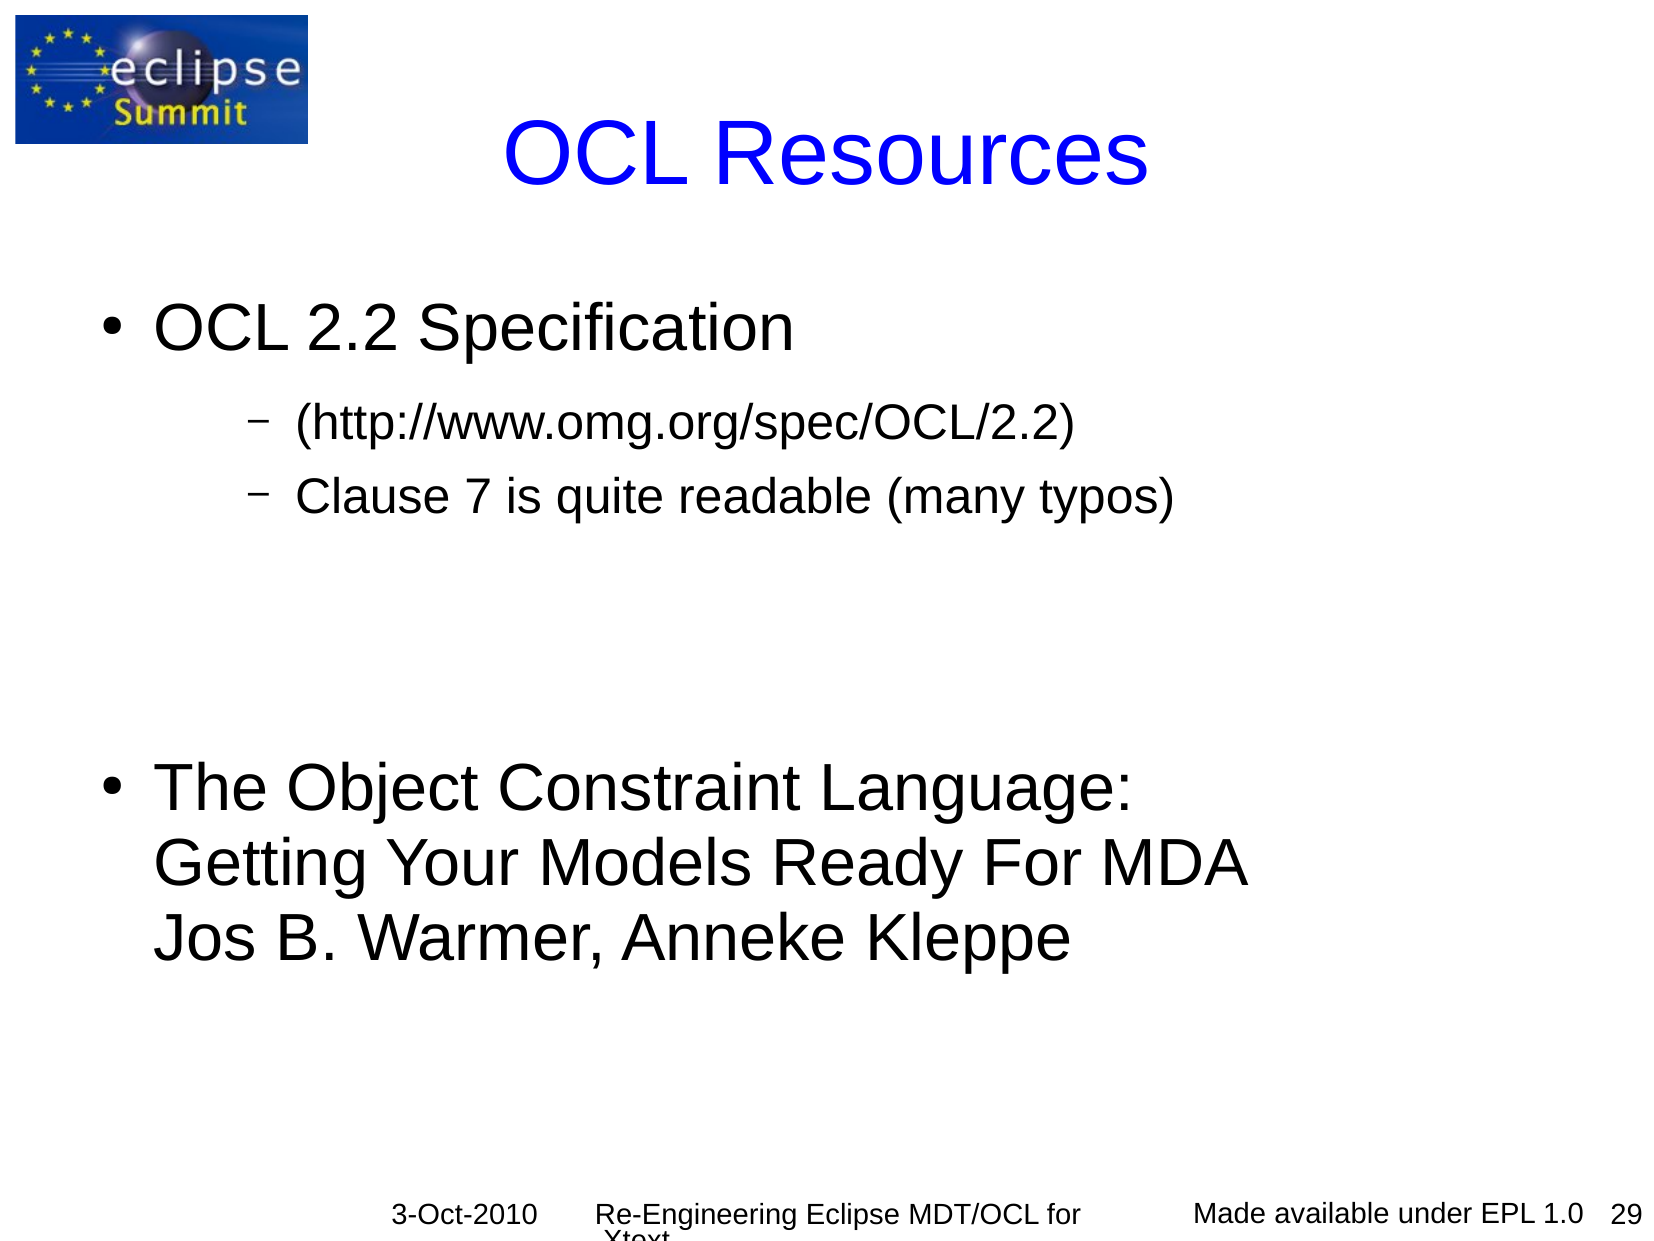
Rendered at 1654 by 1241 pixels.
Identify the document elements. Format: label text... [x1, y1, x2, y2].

picture [15, 15, 308, 144]
list OCL 2.2 Specification (http://www.omg.org/spec/OCL/2.2) Clause 7 is quite readable (many typos) The Object Constraint Language: Getting Your Models Ready For MDA Jos B. Warmer, Anneke Kleppe [82, 290, 1571, 1094]
title OCL Resources [82, 56, 1571, 250]
